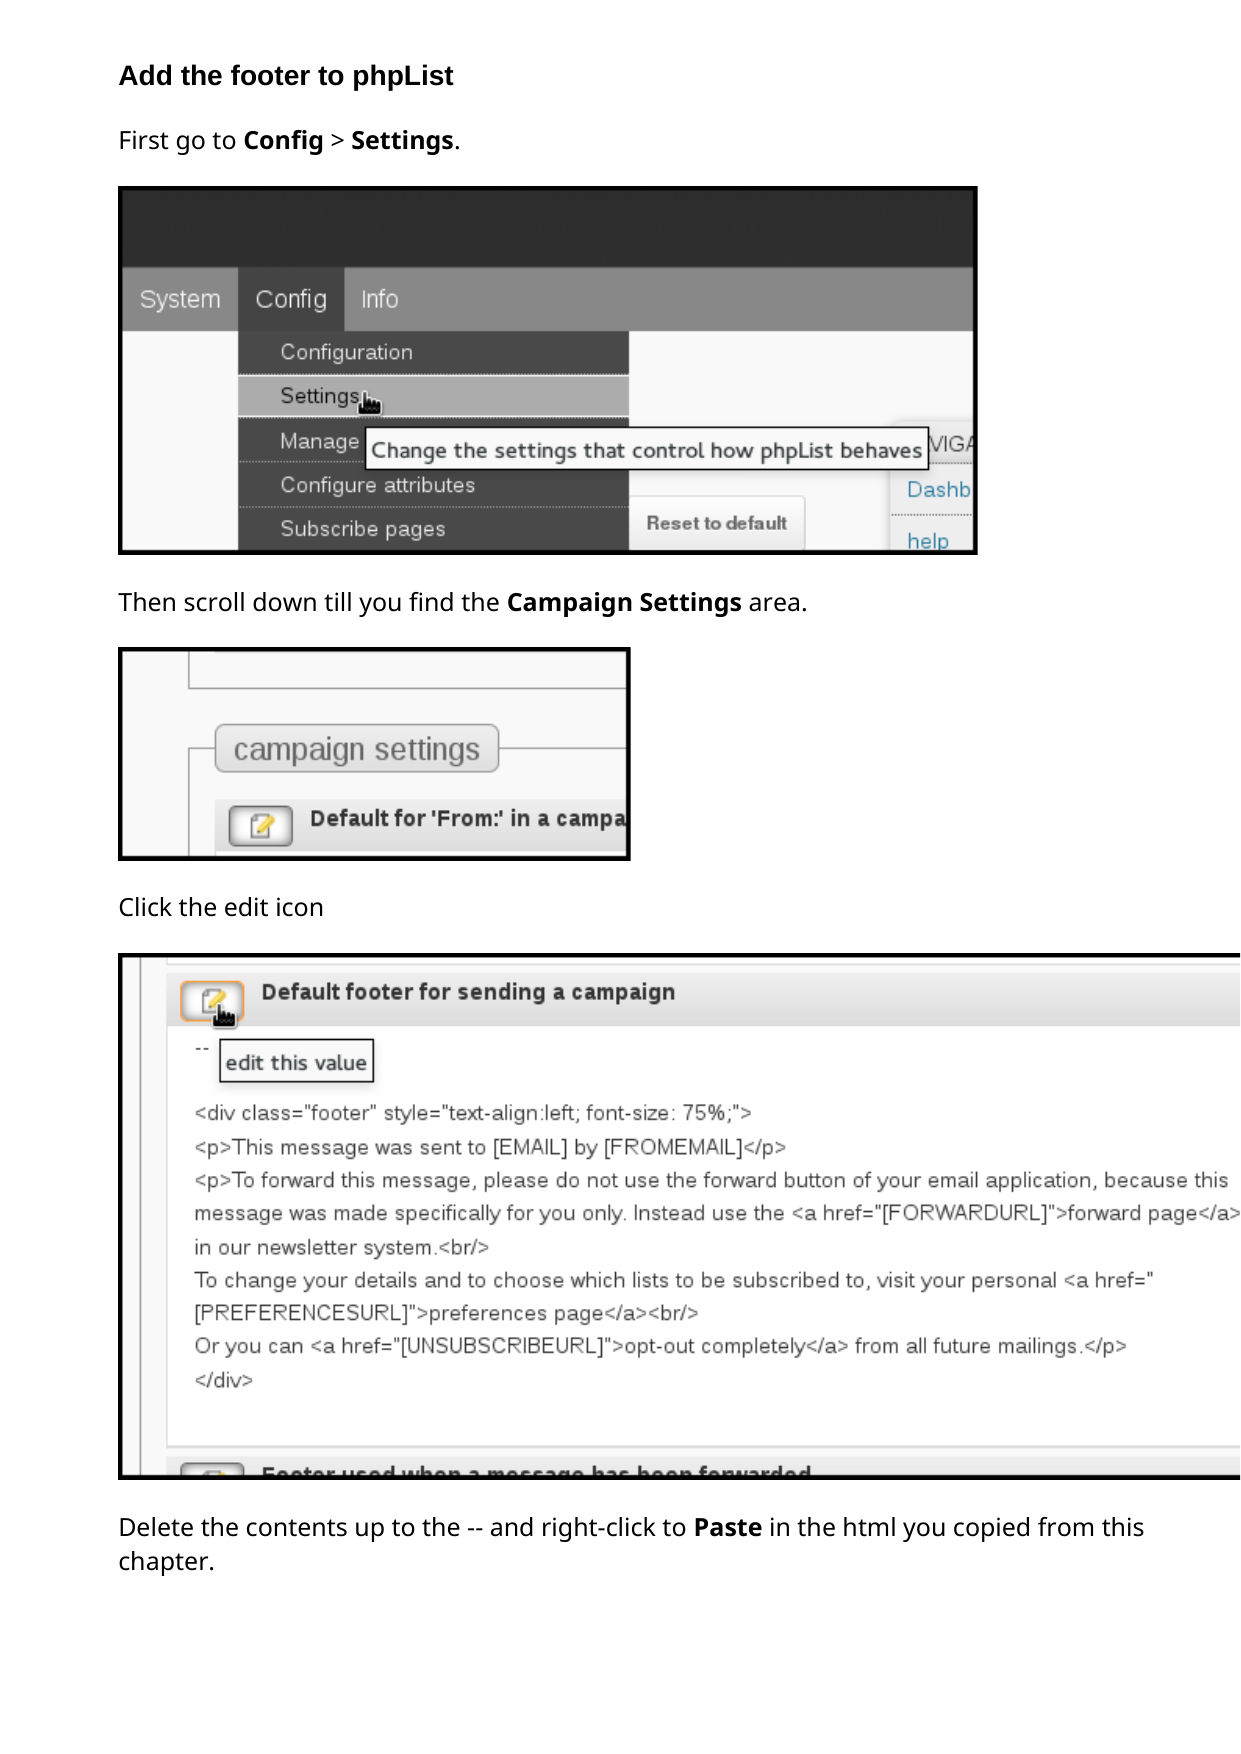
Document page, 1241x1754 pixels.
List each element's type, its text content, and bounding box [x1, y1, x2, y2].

text First go to Config > Settings. [118, 123, 1181, 157]
text Add the footer to phpList [118, 59, 1181, 93]
picture [118, 186, 978, 555]
text Click the edit icon [118, 890, 1181, 924]
picture [118, 953, 1241, 1480]
text Delete the contents up to the -- and right-click to Paste in the html you copied from this chapter. [118, 1509, 1181, 1578]
picture [118, 647, 631, 861]
text Then scroll down till you find the Campaign Settings area. [118, 584, 1181, 618]
